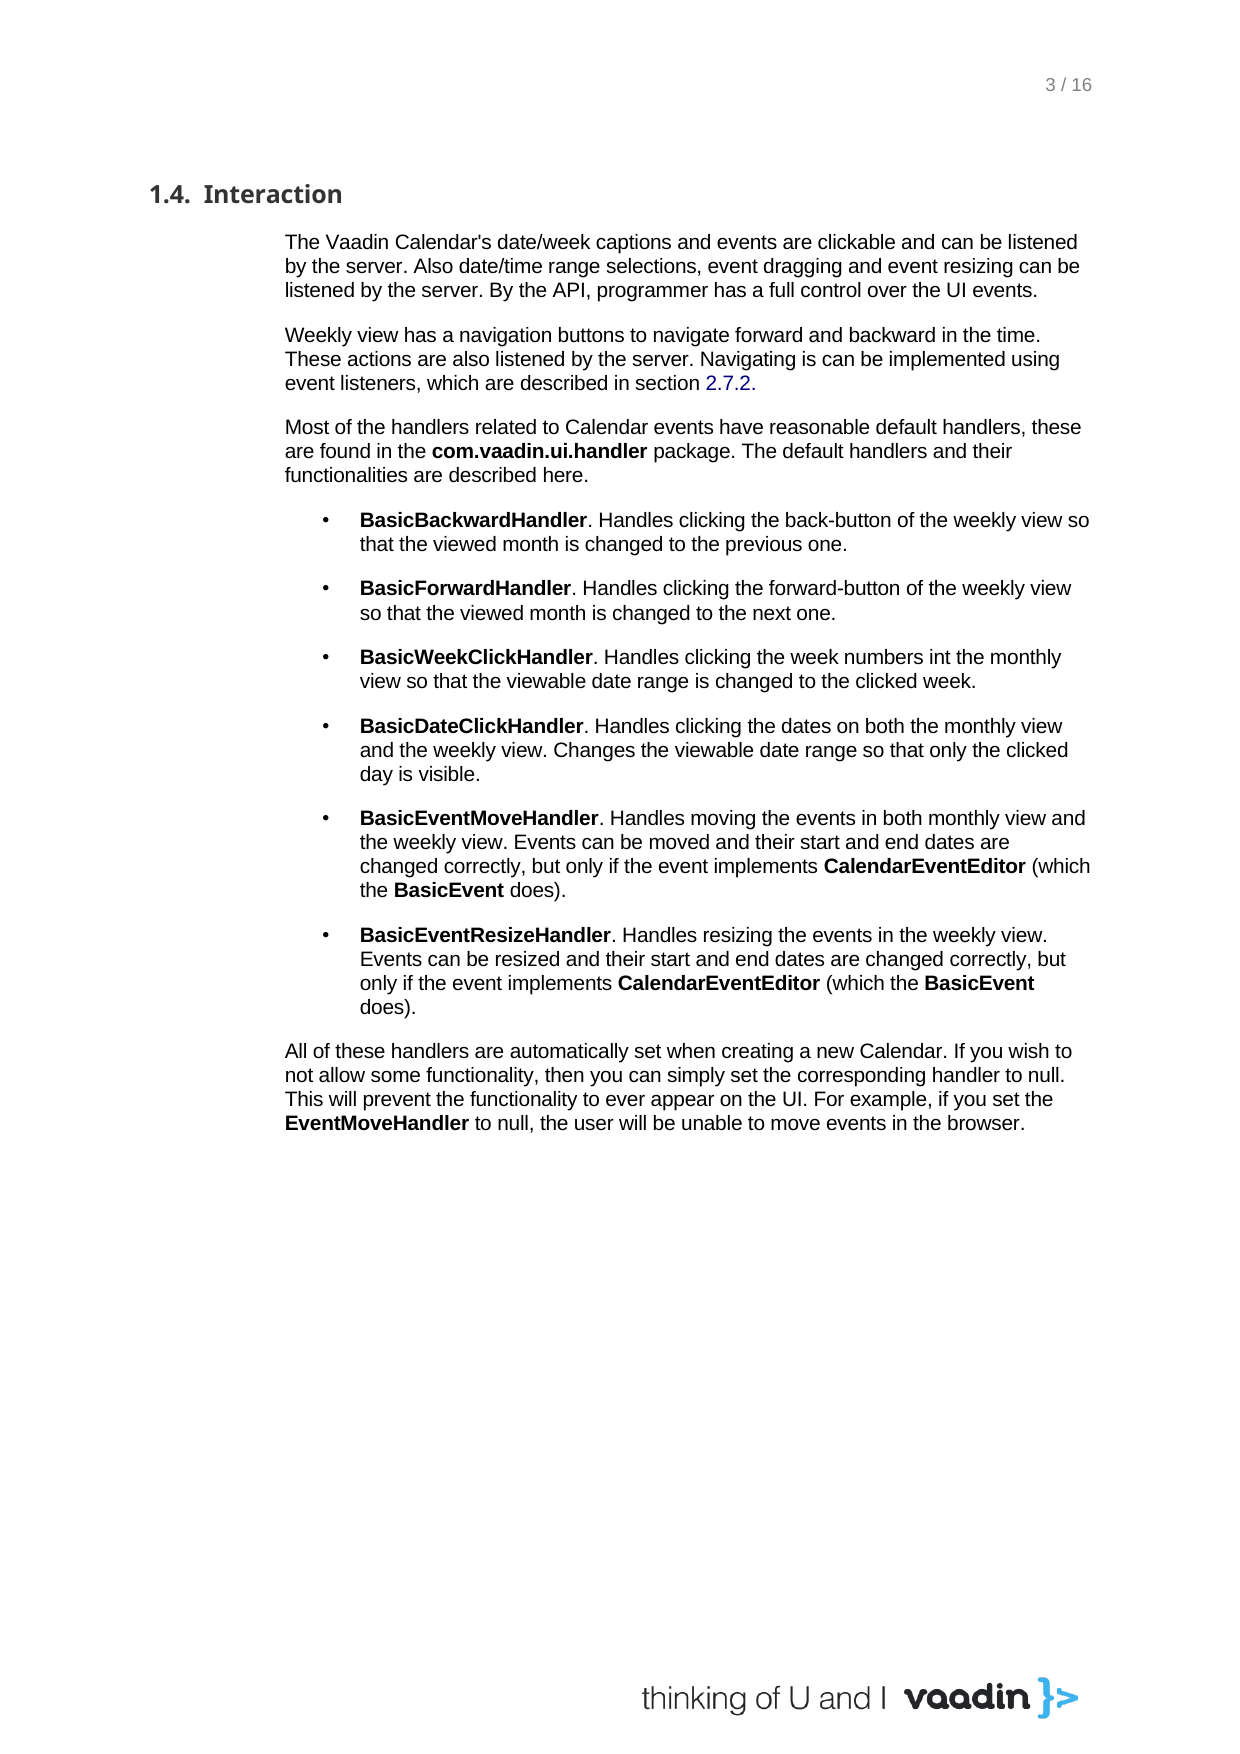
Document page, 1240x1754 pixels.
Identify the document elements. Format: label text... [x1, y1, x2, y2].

list BasicWeekClickHandler. Handles clicking the week numbers int the monthly view so that the viewable date range is changed to the clicked week. [322, 645, 1092, 693]
list BasicEventResizeHandler. Handles resizing the events in the weekly view. Events can be resized and their start and end dates are changed correctly, but only if the event implements CalendarEventEditor (which the BasicEvent does). [322, 923, 1092, 1019]
list BasicEventMoveHandler. Handles moving the events in both monthly view and the weekly view. Events can be moved and their start and end dates are changed correctly, but only if the event implements CalendarEventEditor (which the BasicEvent does). [322, 806, 1092, 902]
text The Vaadin Calendar's date/week captions and events are clickable and can be listened by the server. Also date/time range selections, event dragging and event resizing can be listened by the server. By the API, programmer has a full control over the UI events. [284, 230, 1092, 302]
text Most of the handlers related to Calendar events have reasonable default handlers, these are found in the com.vaadin.ui.handler package. The default handlers and their functionalities are described here. [284, 415, 1092, 487]
list BasicBackwardHandler. Handles clicking the back-button of the weekly view so that the viewed month is changed to the previous one. [322, 508, 1092, 556]
list BasicForwardHandler. Handles clicking the forward-button of the weekly view so that the viewed month is changed to the next one. [322, 576, 1092, 624]
subtitle Interaction [149, 177, 1092, 211]
list BasicDateClickHandler. Handles clicking the dates on both the monthly view and the weekly view. Changes the viewable date range so that only the clicked day is visible. [322, 713, 1092, 786]
text Weekly view has a navigation buttons to navigate forward and backward in the time. These actions are also listened by the server. Navigating is can be implemented using event listeners, which are described in section 2.7.2. [284, 323, 1092, 394]
picture [641, 1673, 1081, 1721]
text All of these handlers are automatically set when creating a new Calendar. If you wish to not allow some functionality, then you can simply set the corresponding handler to null. This will prevent the functionality to ever appear on the UI. For example, if you set the EventMoveHandler to null, the user will be unable to move events in the browser. [284, 1039, 1092, 1135]
